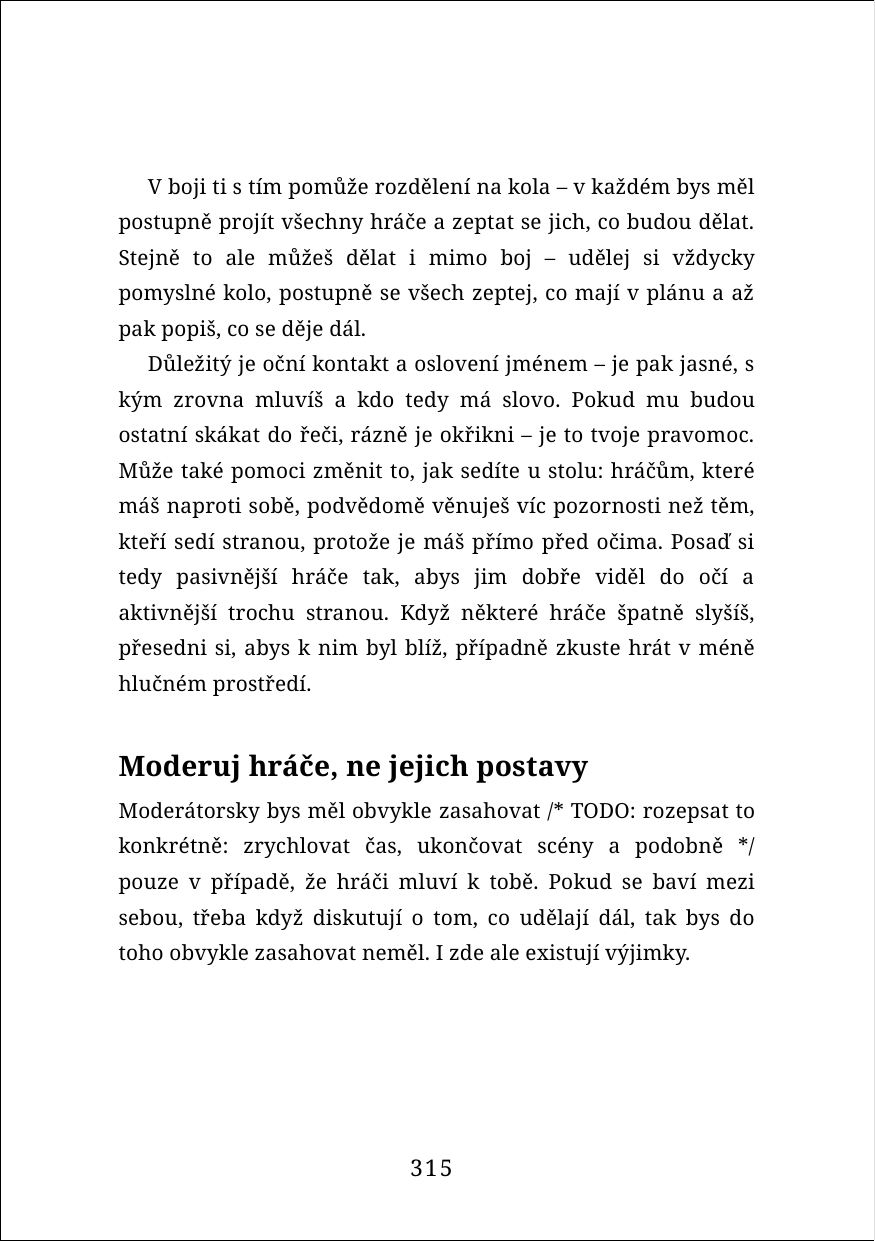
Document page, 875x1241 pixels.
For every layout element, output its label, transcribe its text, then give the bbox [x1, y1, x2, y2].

text Moderátorsky bys měl obvykle zasahovat /* TODO: rozepsat to konkrétně: zrychlovat čas, ukončovat scény a podobně */ pouze v případě, že hráči mluví k tobě. Pokud se baví mezi sebou, třeba když diskutují o tom, co udělají dál, tak bys do toho obvykle zasahovat neměl. I zde ale existují výjimky. [118, 796, 756, 967]
subtitle Moderuj hráče, ne jejich postavy [118, 746, 756, 784]
text V boji ti s tím pomůže rozdělení na kola – v každém bys měl postupně projít všechny hráče a zeptat se jich, co budou dělat. Stejně to ale můžeš dělat i mimo boj – udělej si vždycky pomyslné kolo, postupně se všech zeptej, co mají v plánu a až pak popiš, co se děje dál. Důležitý je oční kontakt a oslovení jménem – je pak jasné, s kým zrovna mluvíš a kdo tedy má slovo. Pokud mu budou ostatní skákat do řeči, rázně je okřikni – je to tvoje pravomoc. Může také pomoci změnit to, jak sedíte u stolu: hráčům, které máš naproti sobě, podvědomě věnuješ víc pozornosti než těm, kteří sedí stranou, protože je máš přímo před očima. Posaď si tedy pasivnější hráče tak, abys jim dobře viděl do očí a aktivnější trochu stranou. Když některé hráče špatně slyšíš, přesedni si, abys k nim byl blíž, případně zkuste hrát v méně hlučném prostředí. [118, 172, 756, 697]
